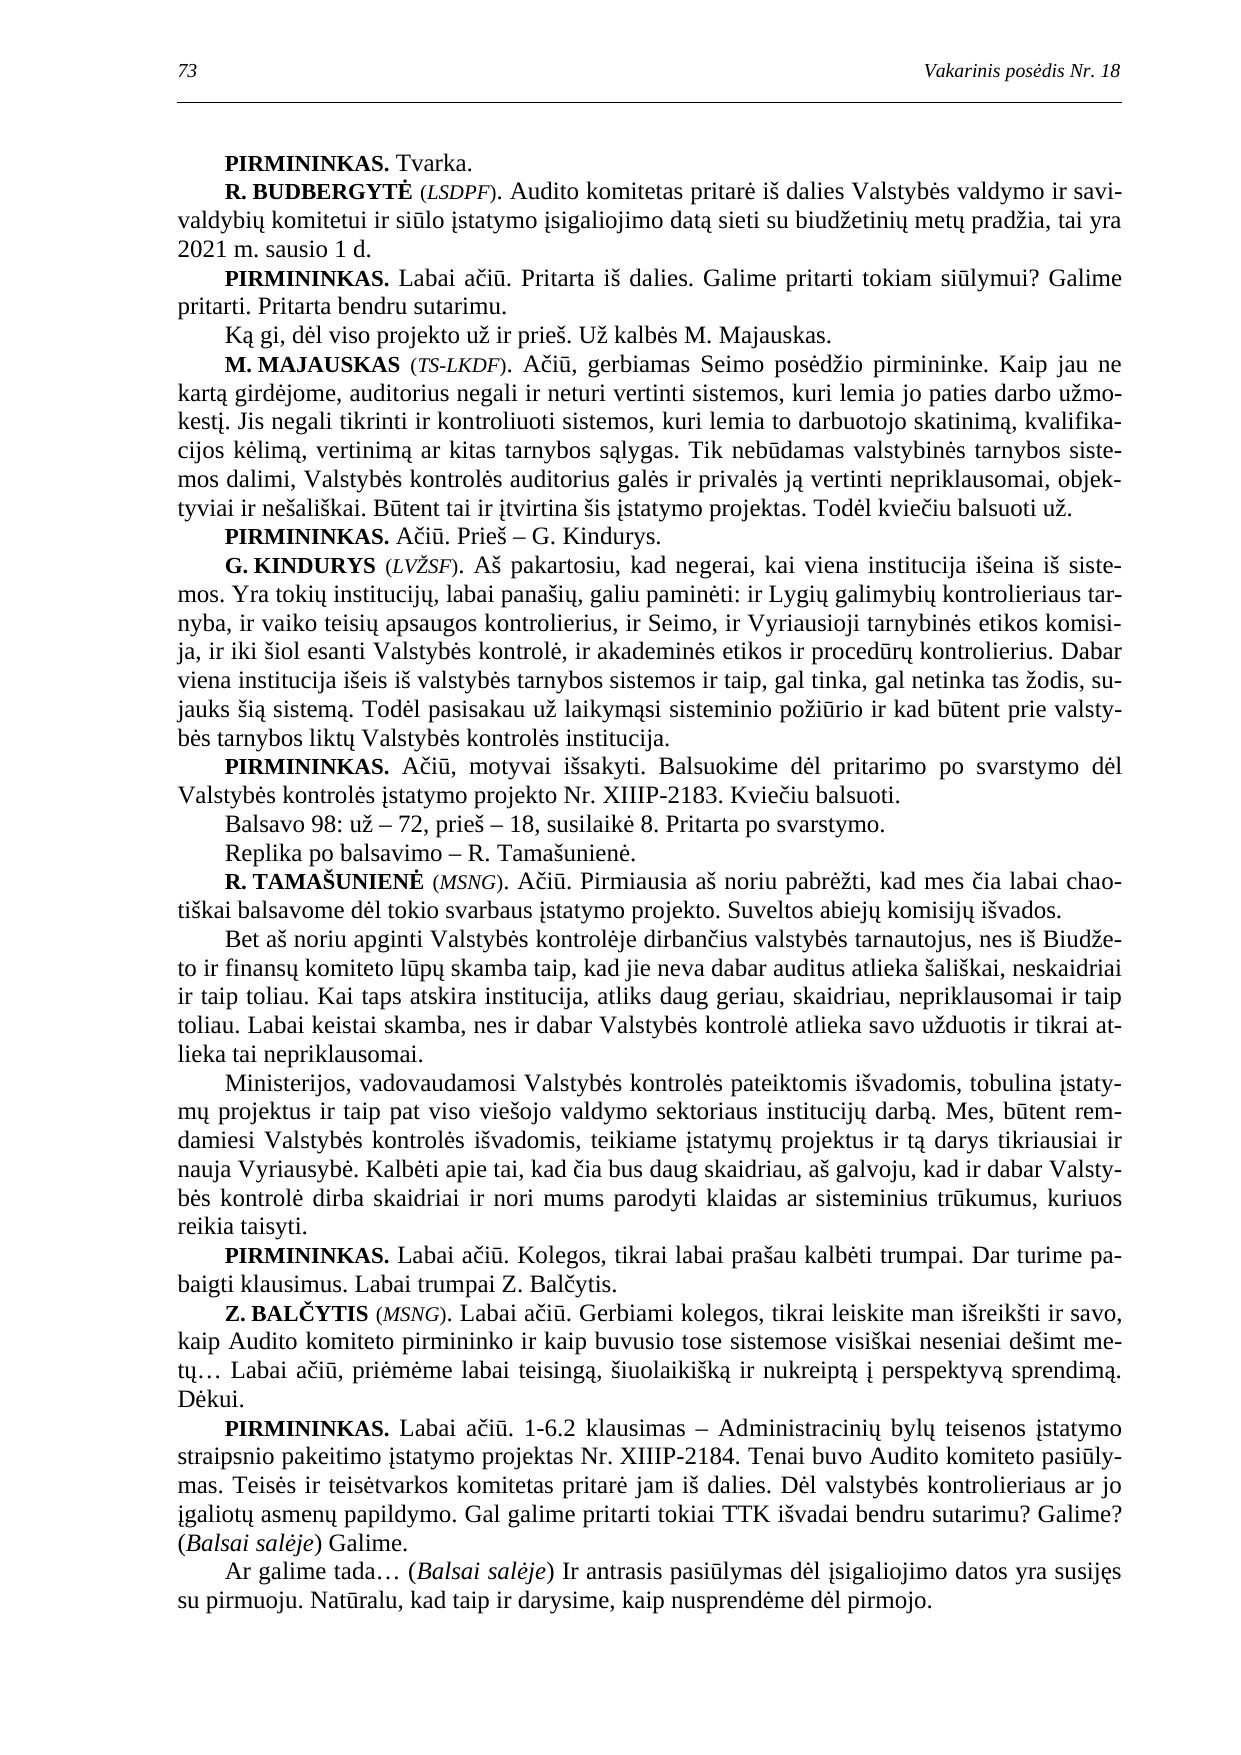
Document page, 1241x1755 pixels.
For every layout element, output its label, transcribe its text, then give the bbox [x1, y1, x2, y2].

text PIRMININKAS. Ačiū. Prieš – G. Kin­du­rys. [177, 521, 1122, 550]
text PIRMININKAS. Tvar­ka. [177, 148, 1122, 176]
text PIRMININKAS. La­bai ačiū. 1-6.2 klausimas – Ad­mi­nist­ra­ci­nių by­lų tei­se­nos įsta­ty­mo straips­nio pa­kei­ti­mo įsta­ty­mo pro­jek­tas Nr. XIIIP-2184. Te­nai bu­vo Au­di­to ko­mi­te­to pa­siū­ly­mas. Tei­sės ir tei­sėt­var­kos ko­mi­te­tas pri­ta­rė jam iš da­lies. Dėl vals­ty­bės kon­tro­lie­riaus ar jo įga­lio­tų as­menų pa­pil­dy­mo. Gal ga­li­me pri­tar­ti to­kiai TTK iš­va­dai ben­dru su­ta­ri­mu? Ga­li­me? (Bal­sai sa­lė­je) Ga­li­me. [177, 1413, 1122, 1556]
text G. KINDURYS (LVŽSF). Aš pa­kar­to­siu, kad ne­ge­rai, kai vie­na ins­ti­tu­ci­ja iš­ei­na iš sis­te­mos. Yra to­kių ins­ti­tu­ci­jų, la­bai pa­na­šių, ga­liu pa­mi­nė­ti: ir Ly­gių ga­li­my­bių kon­tro­lie­riaus tar­ny­ba, ir vai­ko tei­sių ap­sau­gos kon­tro­lie­rius, ir Sei­mo, ir Vy­riau­sio­ji tar­ny­bi­nės eti­kos ko­mi­si­ja, ir iki šiol esan­ti Vals­ty­bės kon­tro­lė, ir aka­de­mi­nės eti­kos ir pro­ce­dū­rų kon­tro­lie­rius. Da­bar vie­na ins­ti­tu­ci­ja iš­eis iš vals­ty­bės tar­ny­bos sis­te­mos ir taip, gal tin­ka, gal ne­tin­ka tas žo­dis, su­jauks šią sis­te­mą. To­dėl pa­si­sa­kau už lai­ky­mą­si sis­te­mi­nio po­žiū­rio ir kad bū­tent prie vals­ty­bės tar­ny­bos lik­tų Vals­ty­bės kon­tro­lės ins­ti­tu­ci­ja. [177, 550, 1122, 751]
text Z. BALČYTIS (MSNG). La­bai ačiū. Ger­bia­mi ko­le­gos, tik­rai leis­ki­te man iš­reikš­ti ir sa­vo, kaip Au­di­to ko­mi­te­to pir­mi­nin­ko ir kaip bu­vu­sio to­se sis­te­mo­se vi­siš­kai ne­se­niai de­šimt me­tų… La­bai ačiū, pri­ėmė­me la­bai tei­sin­gą, šiuo­lai­kiš­ką ir nu­kreip­tą į per­spek­ty­vą spren­di­mą. Dė­kui. [177, 1298, 1122, 1413]
text PIRMININKAS. La­bai ačiū. Pri­tar­ta iš da­lies. Ga­li­me pri­tar­ti to­kiam siū­ly­mui? Ga­li­me pri­tar­ti. Pri­tar­ta ben­dru su­ta­ri­mu. [177, 263, 1122, 320]
text Bet aš no­riu ap­gin­ti Vals­ty­bės kon­tro­lė­je dir­ban­čius vals­ty­bės tar­nau­to­jus, nes iš Biu­dže­to ir fi­nan­sų ko­mi­te­to lū­pų skam­ba taip, kad jie ne­va da­bar au­di­tus at­lie­ka ša­liš­kai, ne­skaid­riai ir taip to­liau. Kai taps at­ski­ra ins­ti­tu­ci­ja, at­liks daug ge­riau, skaid­riau, ne­pri­klau­so­mai ir taip to­liau. La­bai keis­tai skam­ba, nes ir da­bar Vals­ty­bės kon­tro­lė at­lie­ka sa­vo už­duo­tis ir tik­rai at­lie­ka tai ne­pri­klau­so­mai. [177, 924, 1122, 1068]
text Ar ga­li­me ta­da… (Bal­sai sa­lė­je) Ir ant­ra­sis pa­siū­ly­mas dėl įsi­ga­lio­ji­mo da­tos yra su­si­jęs su pir­muo­ju. Na­tū­ra­lu, kad taip ir da­ry­si­me, kaip nu­spren­dė­me dėl pir­mo­jo. [177, 1556, 1122, 1614]
text Re­pli­ka po bal­sa­vi­mo – R. Ta­ma­šu­nie­nė. [177, 838, 1122, 866]
text PIRMININKAS. Ačiū, mo­ty­vai iš­sa­ky­ti. Bal­suo­ki­me dėl pri­ta­ri­mo po svars­ty­mo dėl Vals­ty­bės kon­tro­lės įsta­ty­mo pro­jek­to Nr. XIIIP-2183. Kvie­čiu bal­suo­ti. [177, 751, 1122, 809]
text Mi­nis­te­ri­jos, va­do­vau­da­mo­si Vals­ty­bės kon­tro­lės pa­teik­to­mis iš­va­do­mis, to­bu­li­na įsta­ty­mų pro­jek­tus ir taip pat vi­so vie­šo­jo val­dy­mo sek­to­riaus ins­ti­tu­ci­jų dar­bą. Mes, bū­tent rem­damie­si Vals­ty­bės kon­tro­lės iš­va­do­mis, tei­kia­me įsta­ty­mų pro­jek­tus ir tą da­rys tik­riau­siai ir nau­ja Vy­riau­sy­bė. Kal­bė­ti apie tai, kad čia bus daug skaid­riau, aš gal­vo­ju, kad ir da­bar Vals­ty­bės kon­tro­lė dir­ba skaid­riai ir no­ri mums pa­ro­dy­ti klai­das ar sis­te­mi­nius trū­ku­mus, ku­riuos rei­kia tai­syti. [177, 1068, 1122, 1240]
text R. BUDBERGYTĖ (LSDPF). Au­di­to ko­mi­te­tas pri­ta­rė iš da­lies Vals­ty­bės val­dy­mo ir sa­vi­val­dy­bių ko­mi­te­tui ir siū­lo įsta­ty­mo įsi­ga­lio­ji­mo da­tą sie­ti su biu­dže­ti­nių me­tų pra­džia, tai yra 2021 m. sau­sio 1 d. [177, 176, 1122, 263]
text PIRMININKAS. La­bai ačiū. Ko­le­gos, tik­rai la­bai pra­šau kal­bė­ti trum­pai. Dar tu­ri­me pa­baig­ti klau­si­mus. La­bai trum­pai Z. Bal­čy­tis. [177, 1240, 1122, 1298]
text M. MAJAUSKAS (TS-LKDF). Ačiū, ger­bia­mas Sei­mo po­sė­džio pir­mi­nin­ke. Kaip jau ne kar­tą gir­dė­jo­me, au­di­to­rius ne­ga­li ir ne­tu­ri ver­tin­ti sis­te­mos, ku­ri le­mia jo pa­ties dar­bo už­mo­kes­tį. Jis ne­ga­li tik­rin­ti ir kon­tro­liuo­ti sis­te­mos, ku­ri le­mia to dar­buo­to­jo ska­ti­ni­mą, kva­li­fi­ka­ci­jos kė­li­mą, ver­ti­ni­mą ar ki­tas tar­ny­bos są­ly­gas. Tik ne­bū­da­mas vals­ty­bi­nės tar­ny­bos sis­te­mos da­li­mi, Vals­ty­bės kon­tro­lės au­di­to­rius ga­lės ir pri­va­lės ją ver­tin­ti ne­pri­klau­so­mai, ob­jek­ty­viai ir ne­ša­liš­kai. Bū­tent tai ir įtvir­ti­na šis įsta­ty­mo pro­jek­tas. To­dėl kvie­čiu bal­suo­ti už. [177, 349, 1122, 521]
text Bal­sa­vo 98: už – 72, prieš – 18, su­si­lai­kė 8. Pri­tar­ta po svars­ty­mo. [177, 809, 1122, 838]
text Ką gi, dėl vi­so pro­jek­to už ir prieš. Už kal­bės M. Ma­jaus­kas. [177, 320, 1122, 349]
text R. TAMAŠUNIENĖ (MSNG). Ačiū. Pir­miau­sia aš no­riu pa­brėž­ti, kad mes čia la­bai cha­o­tiš­kai bal­sa­vo­me dėl to­kio svar­baus įsta­ty­mo pro­jek­to. Su­vel­tos abie­jų ko­mi­si­jų iš­va­dos. [177, 866, 1122, 924]
